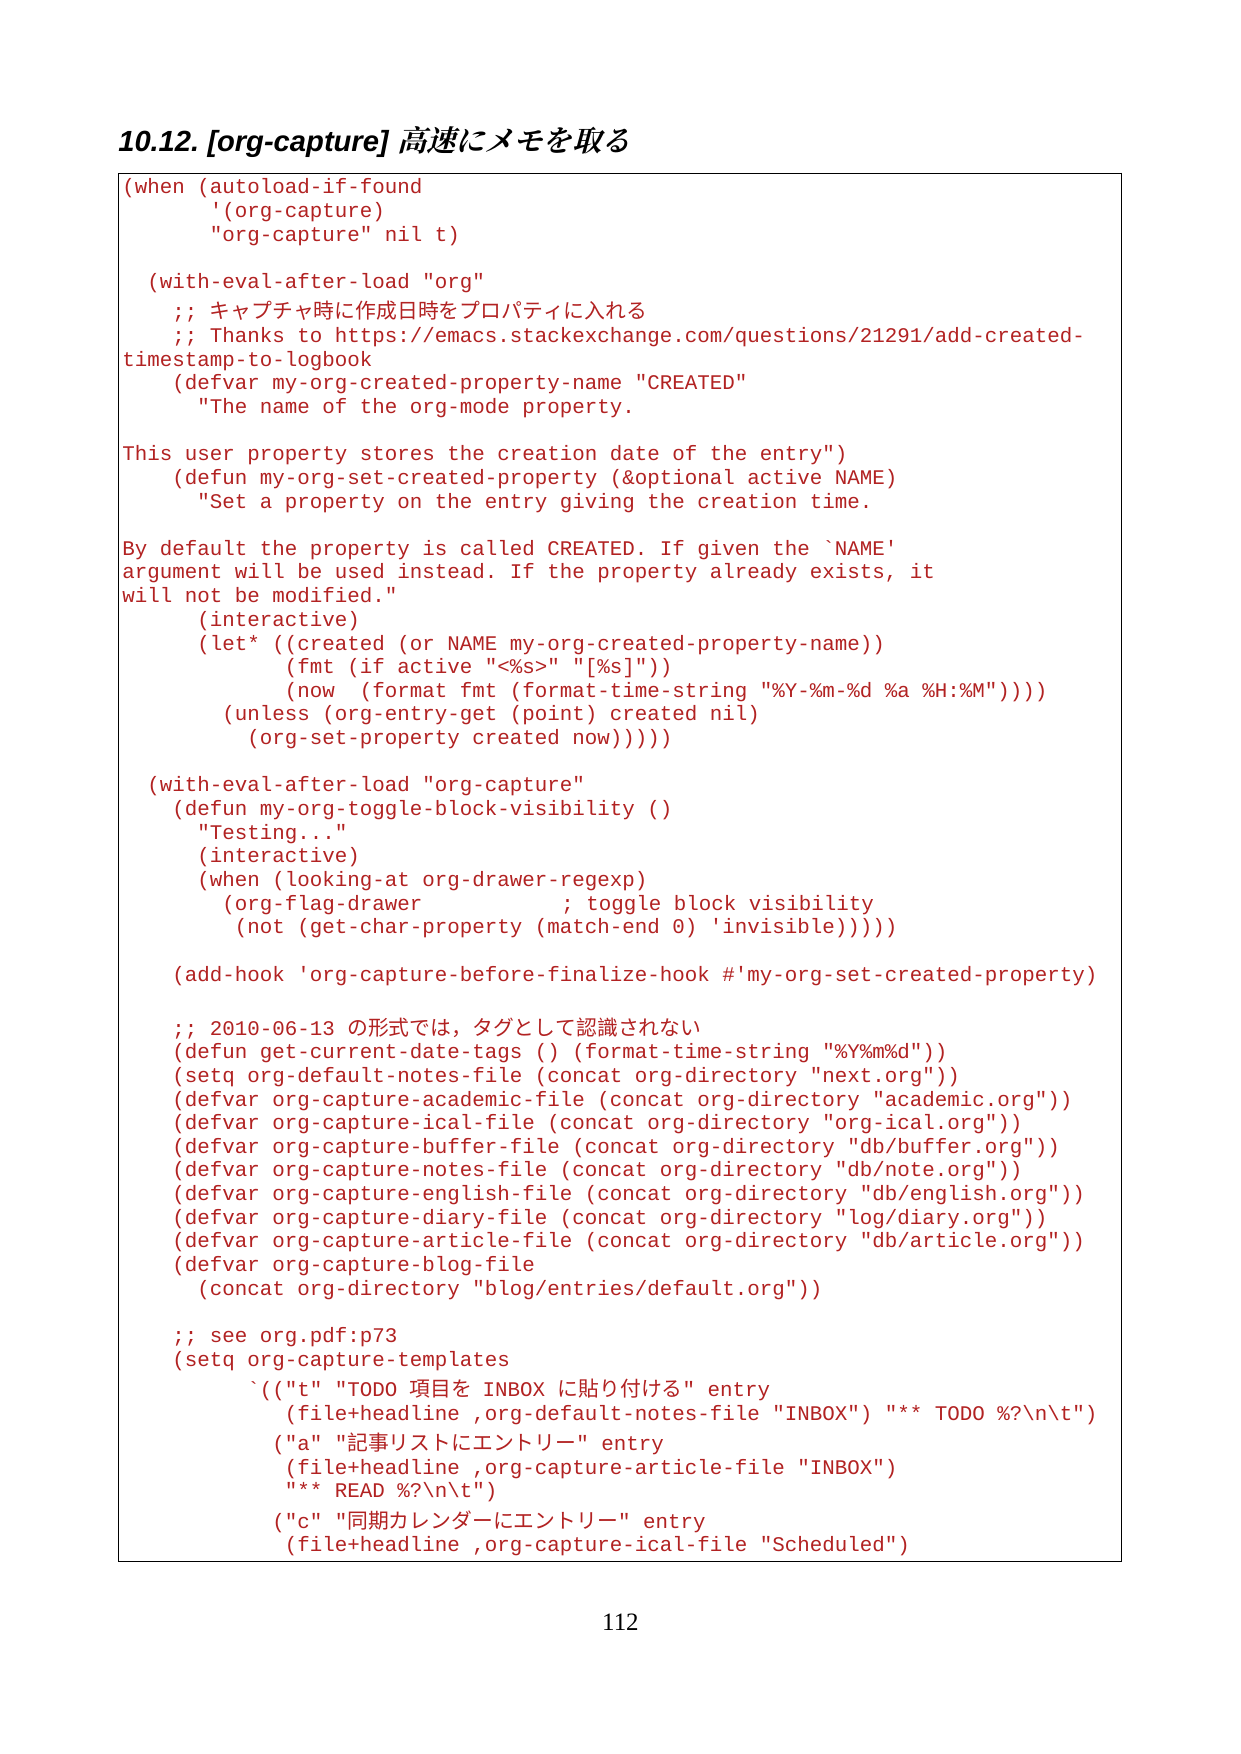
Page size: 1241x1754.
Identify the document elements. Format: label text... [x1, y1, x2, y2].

text ;; 2010-06-13 の形式では，タグとして認識されない [119, 1007, 1121, 1037]
text ("c" "同期カレンダーにエントリー" entry [119, 1500, 1121, 1531]
text (defvar org-capture-english-file (concat org-directory "db/english.org")) [119, 1179, 1121, 1203]
text (concat org-directory "blog/entries/default.org")) [119, 1274, 1121, 1297]
text "Testing..." [119, 818, 1121, 841]
text (with-eval-after-load "org" [119, 267, 1121, 291]
text (defun get-current-date-tags () (format-time-string "%Y%m%d")) [119, 1037, 1121, 1061]
text (with-eval-after-load "org-capture" [119, 770, 1121, 794]
text (interactive) [119, 605, 1121, 628]
text (defun my-org-toggle-block-visibility () [119, 794, 1121, 818]
subtitle [org-capture] 高速にメモを取る [118, 118, 1122, 160]
text (defvar org-capture-blog-file [119, 1250, 1121, 1274]
text (defvar org-capture-buffer-file (concat org-directory "db/buffer.org")) [119, 1132, 1121, 1156]
text (defvar org-capture-diary-file (concat org-directory "log/diary.org")) [119, 1203, 1121, 1226]
text (setq org-capture-templates [119, 1345, 1121, 1368]
text This user property stores the creation date of the entry") [119, 439, 1121, 463]
text (add-hook 'org-capture-before-finalize-hook #'my-org-set-created-property) [119, 959, 1121, 983]
text (defvar my-org-created-property-name "CREATED" [119, 368, 1121, 392]
text (file+headline ,org-default-notes-file "INBOX") "** TODO %?\n\t") [119, 1399, 1121, 1422]
text (defvar org-capture-academic-file (concat org-directory "academic.org")) [119, 1084, 1121, 1108]
text (defvar org-capture-ical-file (concat org-directory "org-ical.org")) [119, 1108, 1121, 1132]
text (defvar org-capture-article-file (concat org-directory "db/article.org")) [119, 1226, 1121, 1250]
text (now (format fmt (format-time-string "%Y-%m-%d %a %H:%M")))) [119, 676, 1121, 699]
text "** READ %?\n\t") [119, 1476, 1121, 1500]
text (when (looking-at org-drawer-regexp) [119, 865, 1121, 889]
text will not be modified." [119, 581, 1121, 605]
text ;; Thanks to https://emacs.stackexchange.com/questions/21291/add-created-timestamp-to-logbook [119, 321, 1121, 368]
text "org-capture" nil t) [119, 220, 1121, 243]
text (defvar org-capture-notes-file (concat org-directory "db/note.org")) [119, 1156, 1121, 1179]
text ("a" "記事リストにエントリー" entry [119, 1422, 1121, 1453]
text (org-set-property created now))))) [119, 723, 1121, 747]
text (org-flag-drawer ; toggle block visibility [119, 889, 1121, 912]
text ;; see org.pdf:p73 [119, 1321, 1121, 1345]
text (setq org-default-notes-file (concat org-directory "next.org")) [119, 1061, 1121, 1084]
text ;; キャプチャ時に作成日時をプロパティに入れる [119, 291, 1121, 321]
text (let* ((created (or NAME my-org-created-property-name)) [119, 628, 1121, 652]
text (when (autoload-if-found [119, 174, 1121, 196]
text (interactive) [119, 841, 1121, 865]
text '(org-capture) [119, 196, 1121, 220]
text (file+headline ,org-capture-ical-file "Scheduled") [119, 1531, 1121, 1561]
text (not (get-char-property (match-end 0) 'invisible))))) [119, 912, 1121, 936]
text (fmt (if active "<%s>" "[%s]")) [119, 652, 1121, 676]
text (defun my-org-set-created-property (&optional active NAME) [119, 463, 1121, 487]
text "Set a property on the entry giving the creation time. [119, 487, 1121, 510]
text "The name of the org-mode property. [119, 392, 1121, 416]
text (unless (org-entry-get (point) created nil) [119, 699, 1121, 723]
text By default the property is called CREATED. If given the `NAME' [119, 534, 1121, 558]
text `(("t" "TODO 項目を INBOX に貼り付ける" entry [119, 1368, 1121, 1399]
text (file+headline ,org-capture-article-file "INBOX") [119, 1453, 1121, 1476]
text argument will be used instead. If the property already exists, it [119, 558, 1121, 581]
